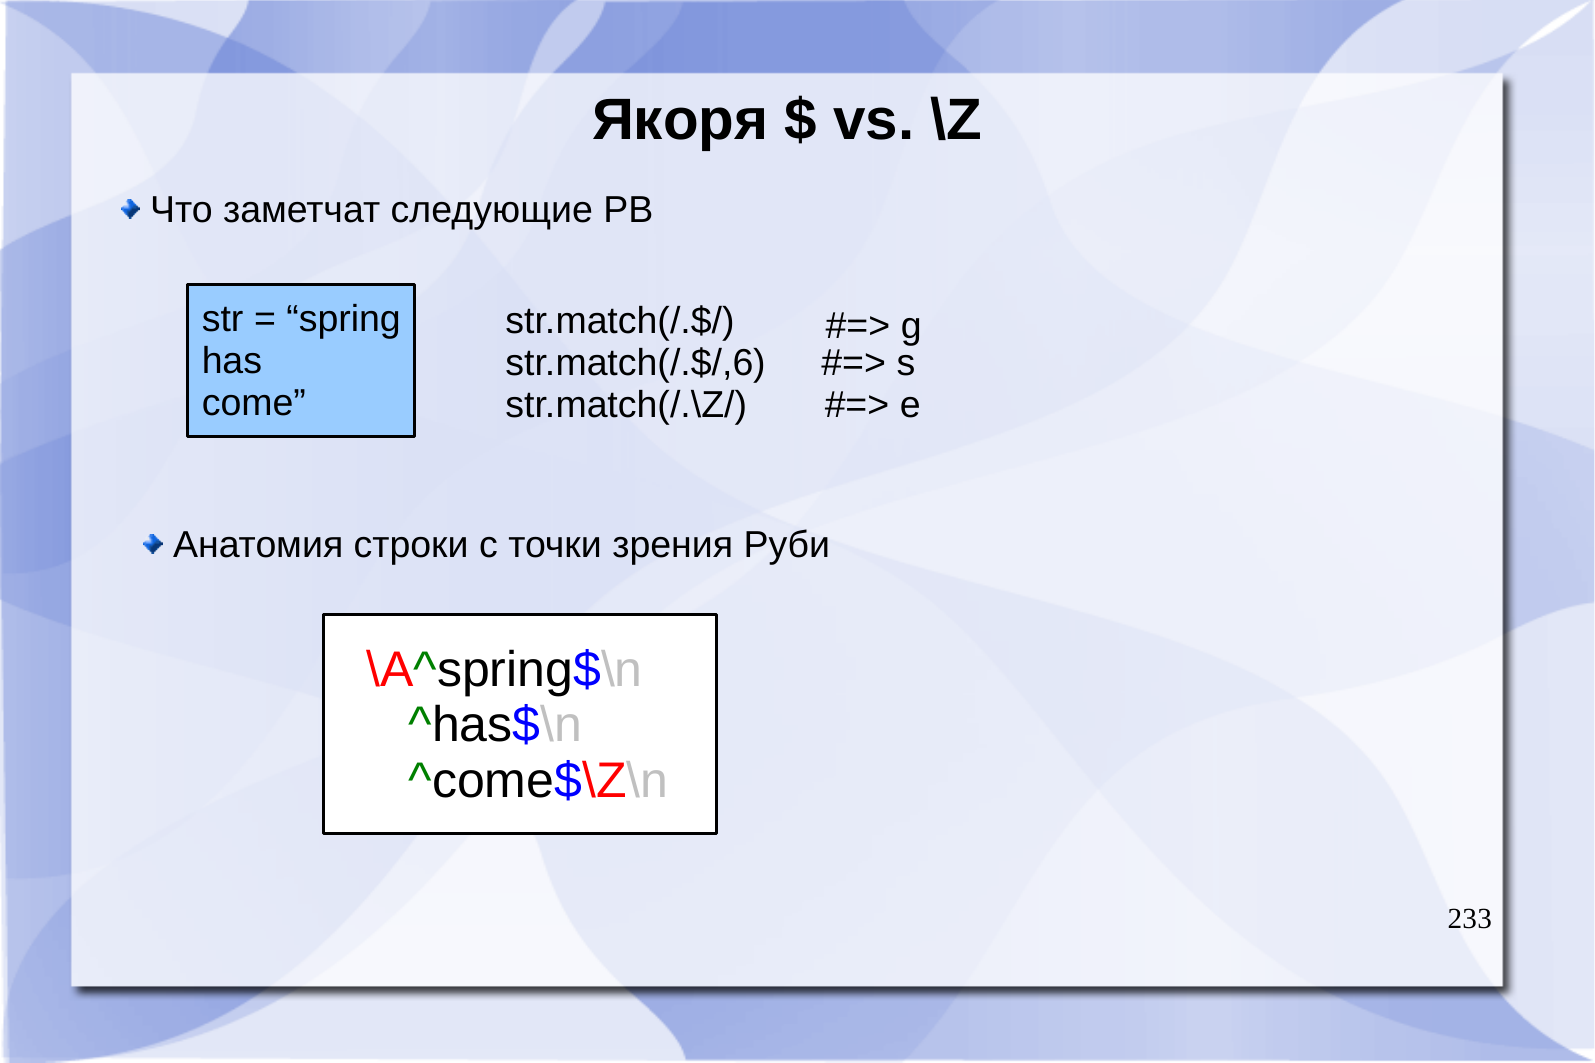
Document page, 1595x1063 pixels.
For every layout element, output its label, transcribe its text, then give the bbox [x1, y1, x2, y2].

text_box str = “spring has come” [187, 284, 415, 437]
text_box Что заметчат следующие РВ [106, 180, 669, 238]
text_box #=> s [806, 334, 931, 392]
text_box Анатомия строки с точки зрения Руби [129, 515, 846, 573]
text_box str.match(/.$/) str.match(/.$/,6) str.match(/.\Z/) [490, 292, 793, 433]
text_box \A^spring$\n ^has$\n ^come$\Z\n [323, 614, 717, 834]
title Якоря $ vs. \Z [75, 75, 1501, 164]
text_box #=> e [809, 376, 936, 433]
picture [0, 0, 1595, 1063]
text_box #=> g [810, 297, 937, 355]
